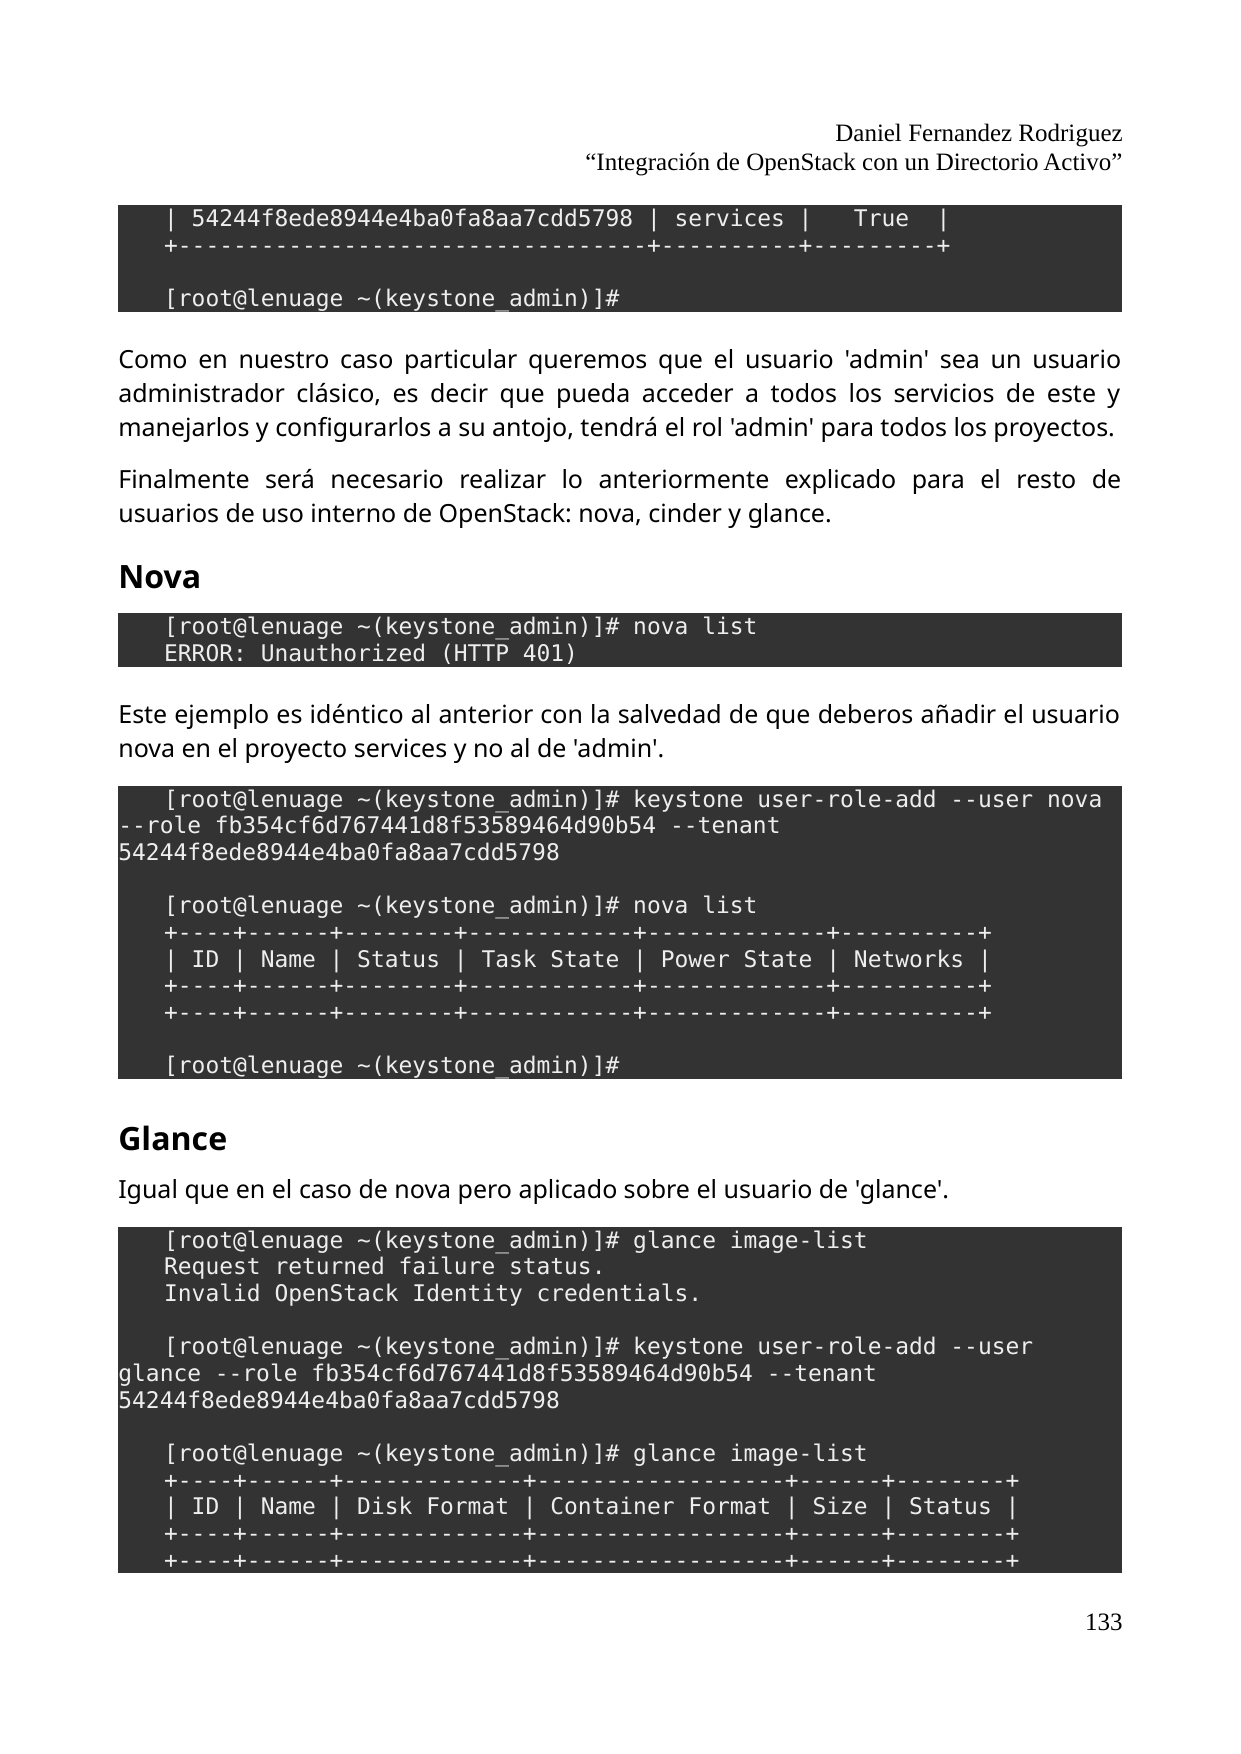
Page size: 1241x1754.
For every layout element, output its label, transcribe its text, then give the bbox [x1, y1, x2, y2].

text +----+------+--------+------------+-------------+----------+ [118, 973, 1122, 999]
text [root@lenuage ~(keystone_admin)]# keystone user-role-add --user nova --role fb354cf6d767441d8f53589464d90b54 --tenant 54244f8ede8944e4ba0fa8aa7cdd5798 [118, 786, 1122, 866]
text +----+------+-------------+------------------+------+--------+ [118, 1547, 1122, 1573]
text Igual que en el caso de nova pero aplicado sobre el usuario de 'glance'. [118, 1172, 1122, 1206]
text [root@lenuage ~(keystone_admin)]# glance image-list [118, 1440, 1122, 1467]
text Como en nuestro caso particular queremos que el usuario 'admin' sea un usuario administrador clásico, es decir que pueda acceder a todos los servicios de este y manejarlos y configurarlos a su antojo, tendrá el rol 'admin' para todos los proyectos. [118, 342, 1122, 444]
text Request returned failure status. [118, 1253, 1122, 1280]
text [root@lenuage ~(keystone_admin)]# keystone user-role-add --user glance --role fb354cf6d767441d8f53589464d90b54 --tenant 54244f8ede8944e4ba0fa8aa7cdd5798 [118, 1333, 1122, 1413]
text Este ejemplo es idéntico al anterior con la salvedad de que deberos añadir el usuario nova en el proyecto services y no al de 'admin'. [118, 697, 1122, 765]
text +----------------------------------+----------+---------+ [118, 232, 1122, 258]
text | 54244f8ede8944e4ba0fa8aa7cdd5798 | services | True | [118, 205, 1122, 232]
subtitle Nova [118, 554, 1122, 598]
text [root@lenuage ~(keystone_admin)]# [118, 285, 1122, 312]
text | ID | Name | Disk Format | Container Format | Size | Status | [118, 1493, 1122, 1520]
text | ID | Name | Status | Task State | Power State | Networks | [118, 946, 1122, 973]
subtitle Glance [118, 1116, 1122, 1159]
text [root@lenuage ~(keystone_admin)]# nova list [118, 893, 1122, 919]
text +----+------+--------+------------+-------------+----------+ [118, 999, 1122, 1026]
text ERROR: Unauthorized (HTTP 401) [118, 640, 1122, 667]
text +----+------+-------------+------------------+------+--------+ [118, 1520, 1122, 1547]
text +----+------+-------------+------------------+------+--------+ [118, 1467, 1122, 1493]
text Invalid OpenStack Identity credentials. [118, 1280, 1122, 1307]
text [root@lenuage ~(keystone_admin)]# nova list [118, 613, 1122, 640]
text Finalmente será necesario realizar lo anteriormente explicado para el resto de usuarios de uso interno de OpenStack: nova, cinder y glance. [118, 462, 1122, 530]
text [root@lenuage ~(keystone_admin)]# glance image-list [118, 1227, 1122, 1253]
text +----+------+--------+------------+-------------+----------+ [118, 919, 1122, 946]
text [root@lenuage ~(keystone_admin)]# [118, 1053, 1122, 1079]
